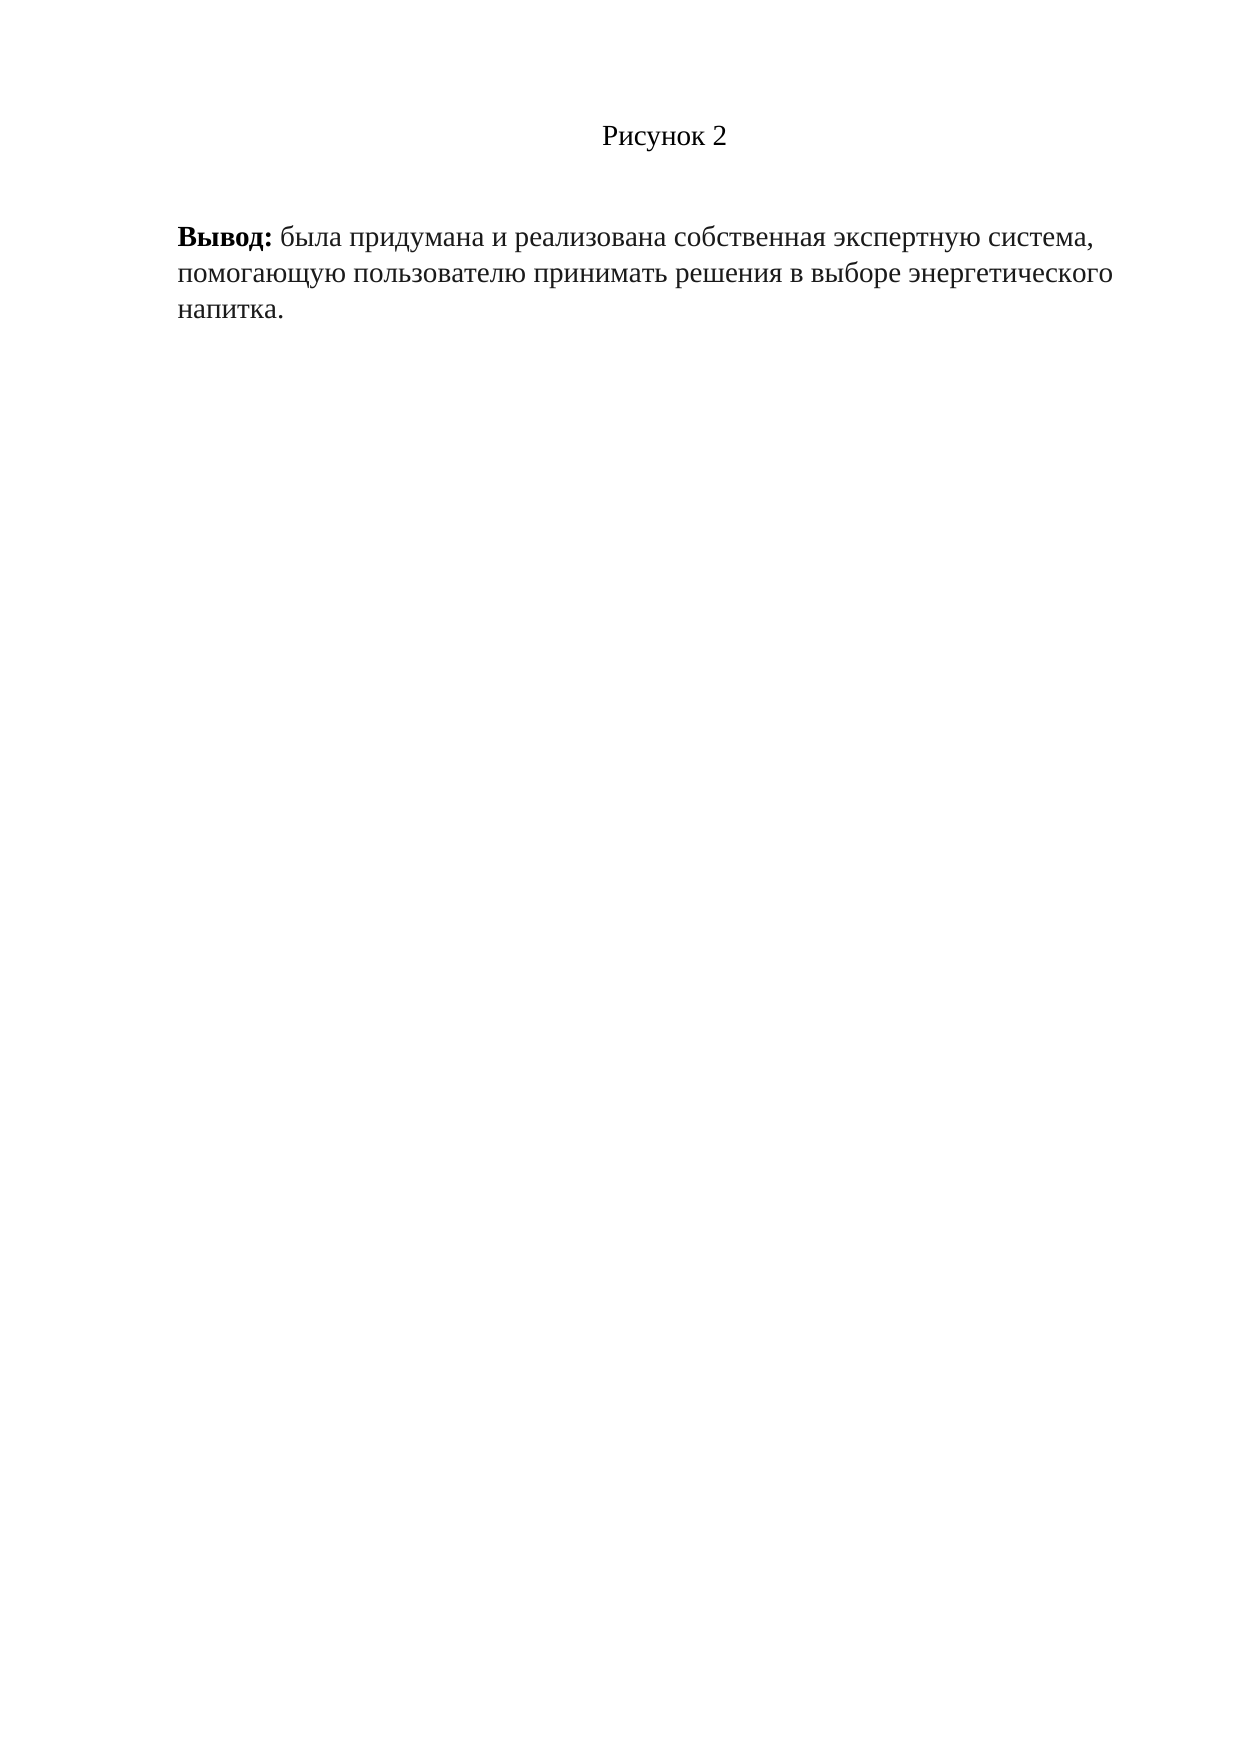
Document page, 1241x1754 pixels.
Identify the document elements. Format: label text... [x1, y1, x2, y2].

text Вывод: была придумана и реализована собственная экспертную система, помогающую пользователю принимать решения в выборе энергетического напитка. [177, 219, 1152, 324]
text Рисунок 2 [177, 118, 1152, 152]
